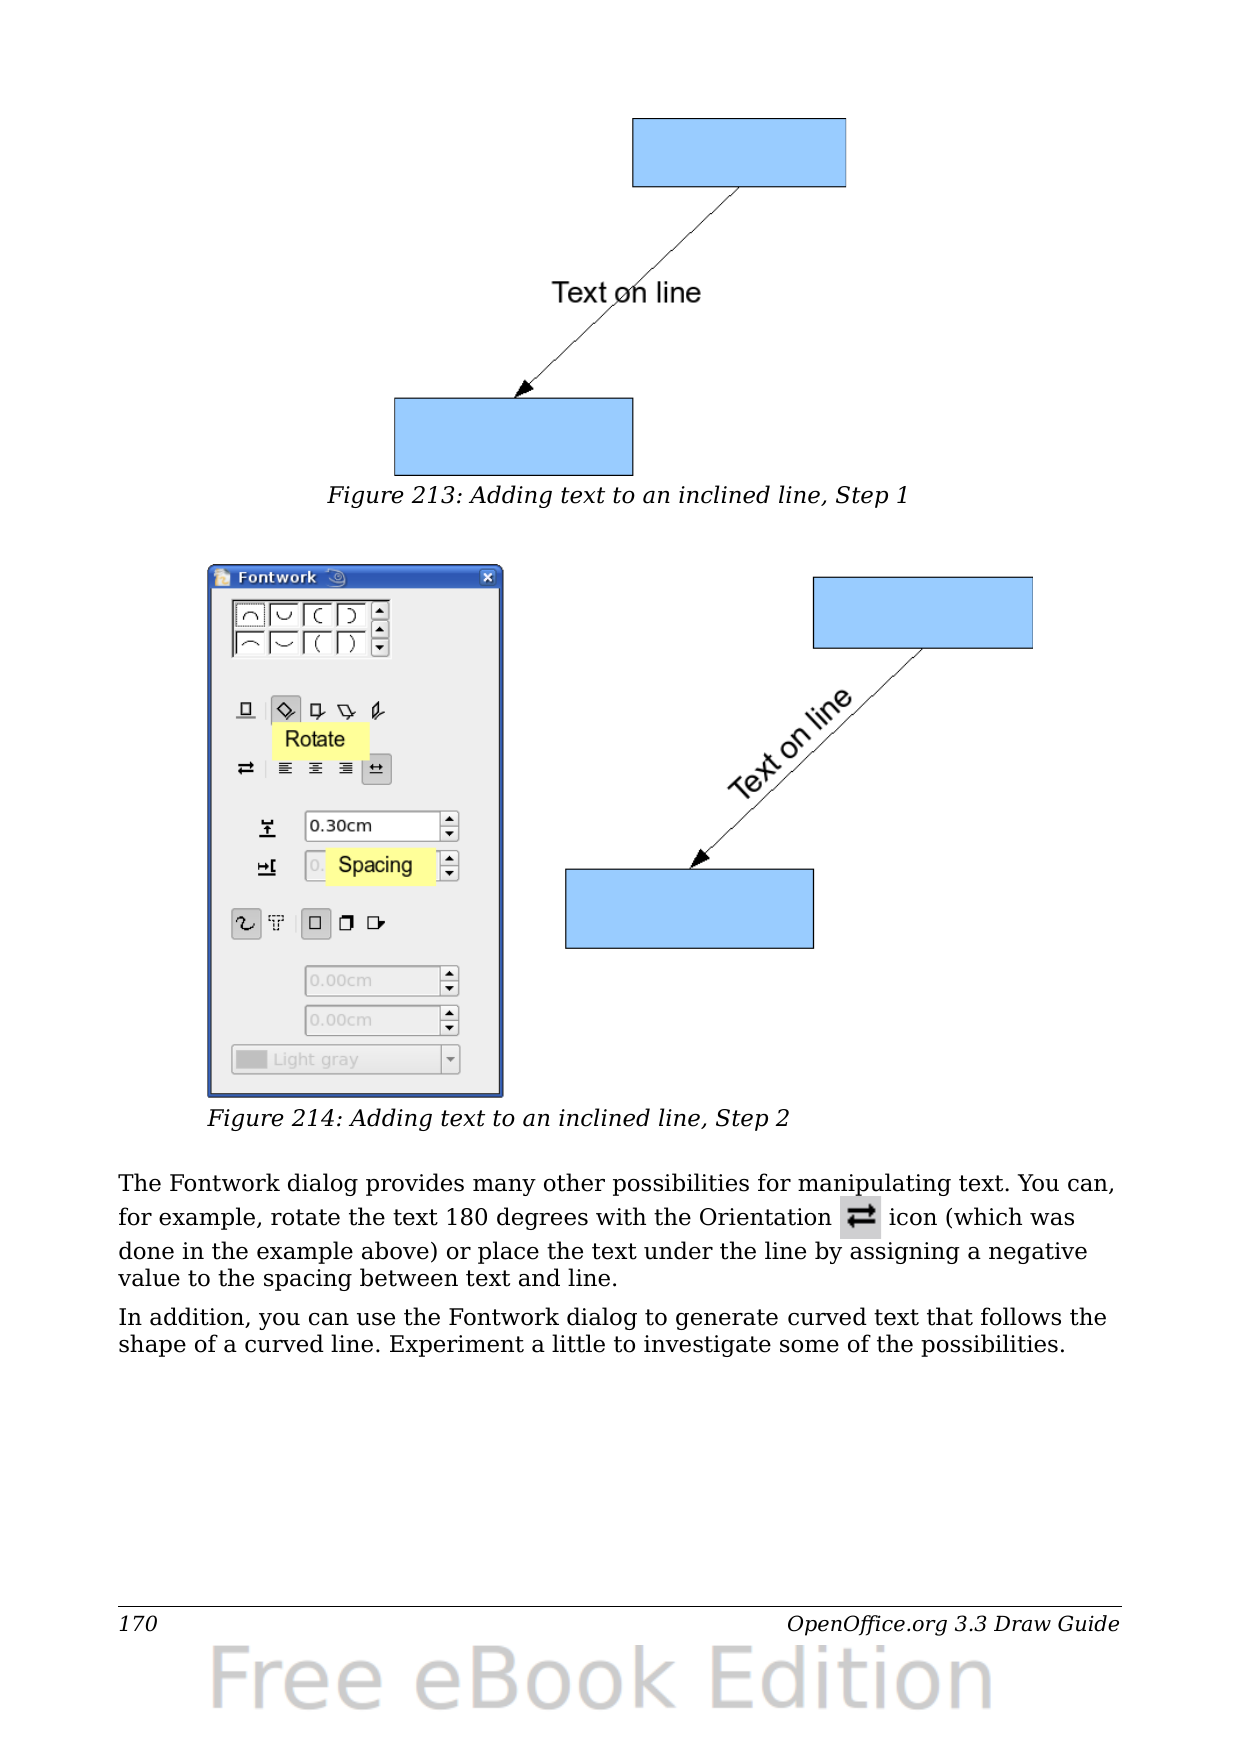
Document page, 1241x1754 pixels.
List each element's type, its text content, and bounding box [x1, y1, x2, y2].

text Figure 214: Adding text to an inclined line, Step 2 [207, 1105, 1033, 1131]
picture [394, 118, 847, 476]
picture [207, 1645, 994, 1713]
text In addition, you can use the Fontwork dialog to generate curved text that follows the shape of a curved line. Experiment a little to investigate some of the possibilities. [118, 1304, 1122, 1357]
text Figure 213: Adding text to an inclined line, Step 1 [321, 482, 919, 509]
picture [207, 564, 1033, 1099]
picture [840, 1196, 882, 1239]
text The Fontwork dialog provides many other possibilities for manipulating text. You can, for example, rotate the text 180 degrees with the Orientation icon (which was done in the example above) or place the text under the line by assigning a negative value to the spacing between text and line. [118, 1170, 1122, 1292]
